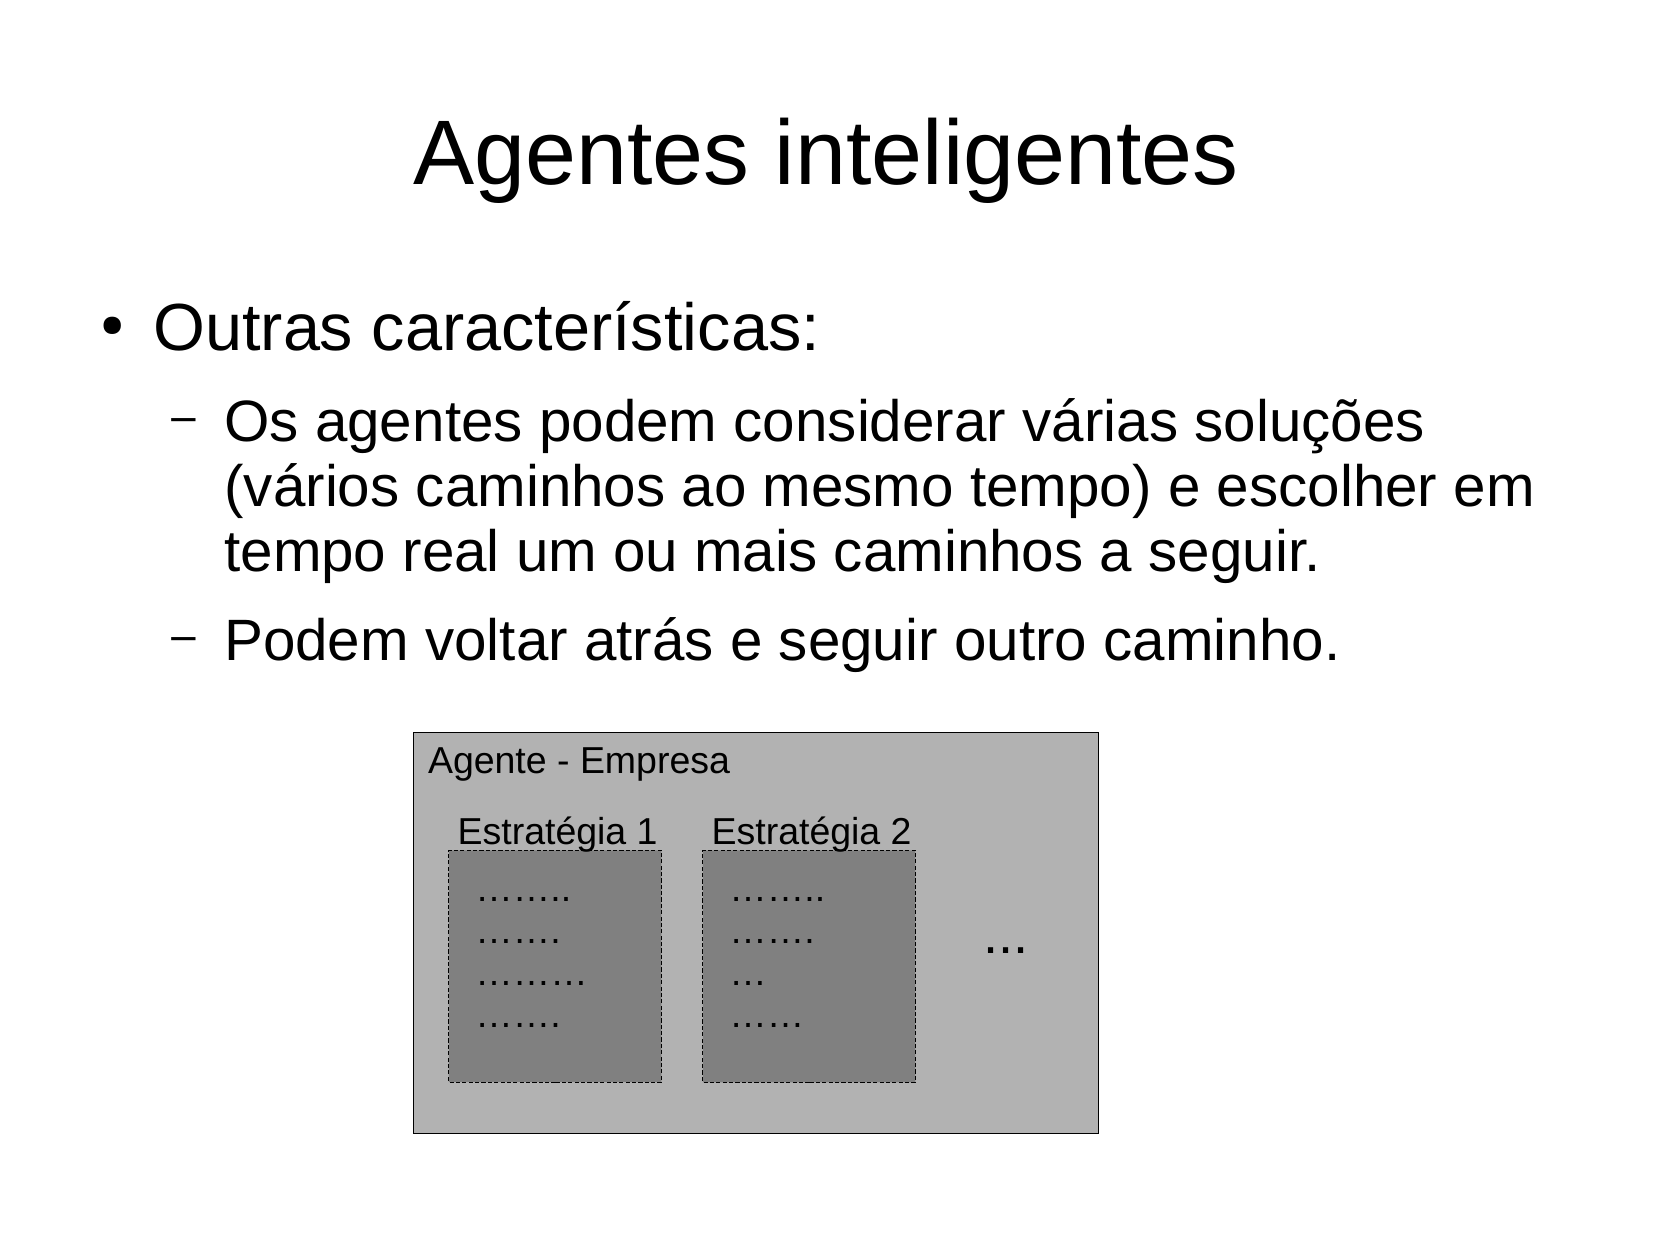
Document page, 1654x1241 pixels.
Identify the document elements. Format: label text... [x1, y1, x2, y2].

text_box …….. ……. … …… [714, 860, 904, 1043]
text_box …….. ……. ……… ……. [460, 859, 650, 1043]
text_box ... [968, 897, 1044, 973]
title Agentes inteligentes [82, 49, 1571, 257]
text_box Estratégia 1 [442, 803, 673, 860]
text_box Estratégia 2 [696, 803, 927, 861]
list Outras características: Os agentes podem considerar várias soluções (vários caminhos ao mesmo tempo) e escolher em tempo real um ou mais caminhos a seguir. Podem voltar atrás e seguir outro caminho. [82, 290, 1571, 1010]
text_box [413, 732, 1099, 1134]
text_box Agente - Empresa [413, 732, 768, 832]
